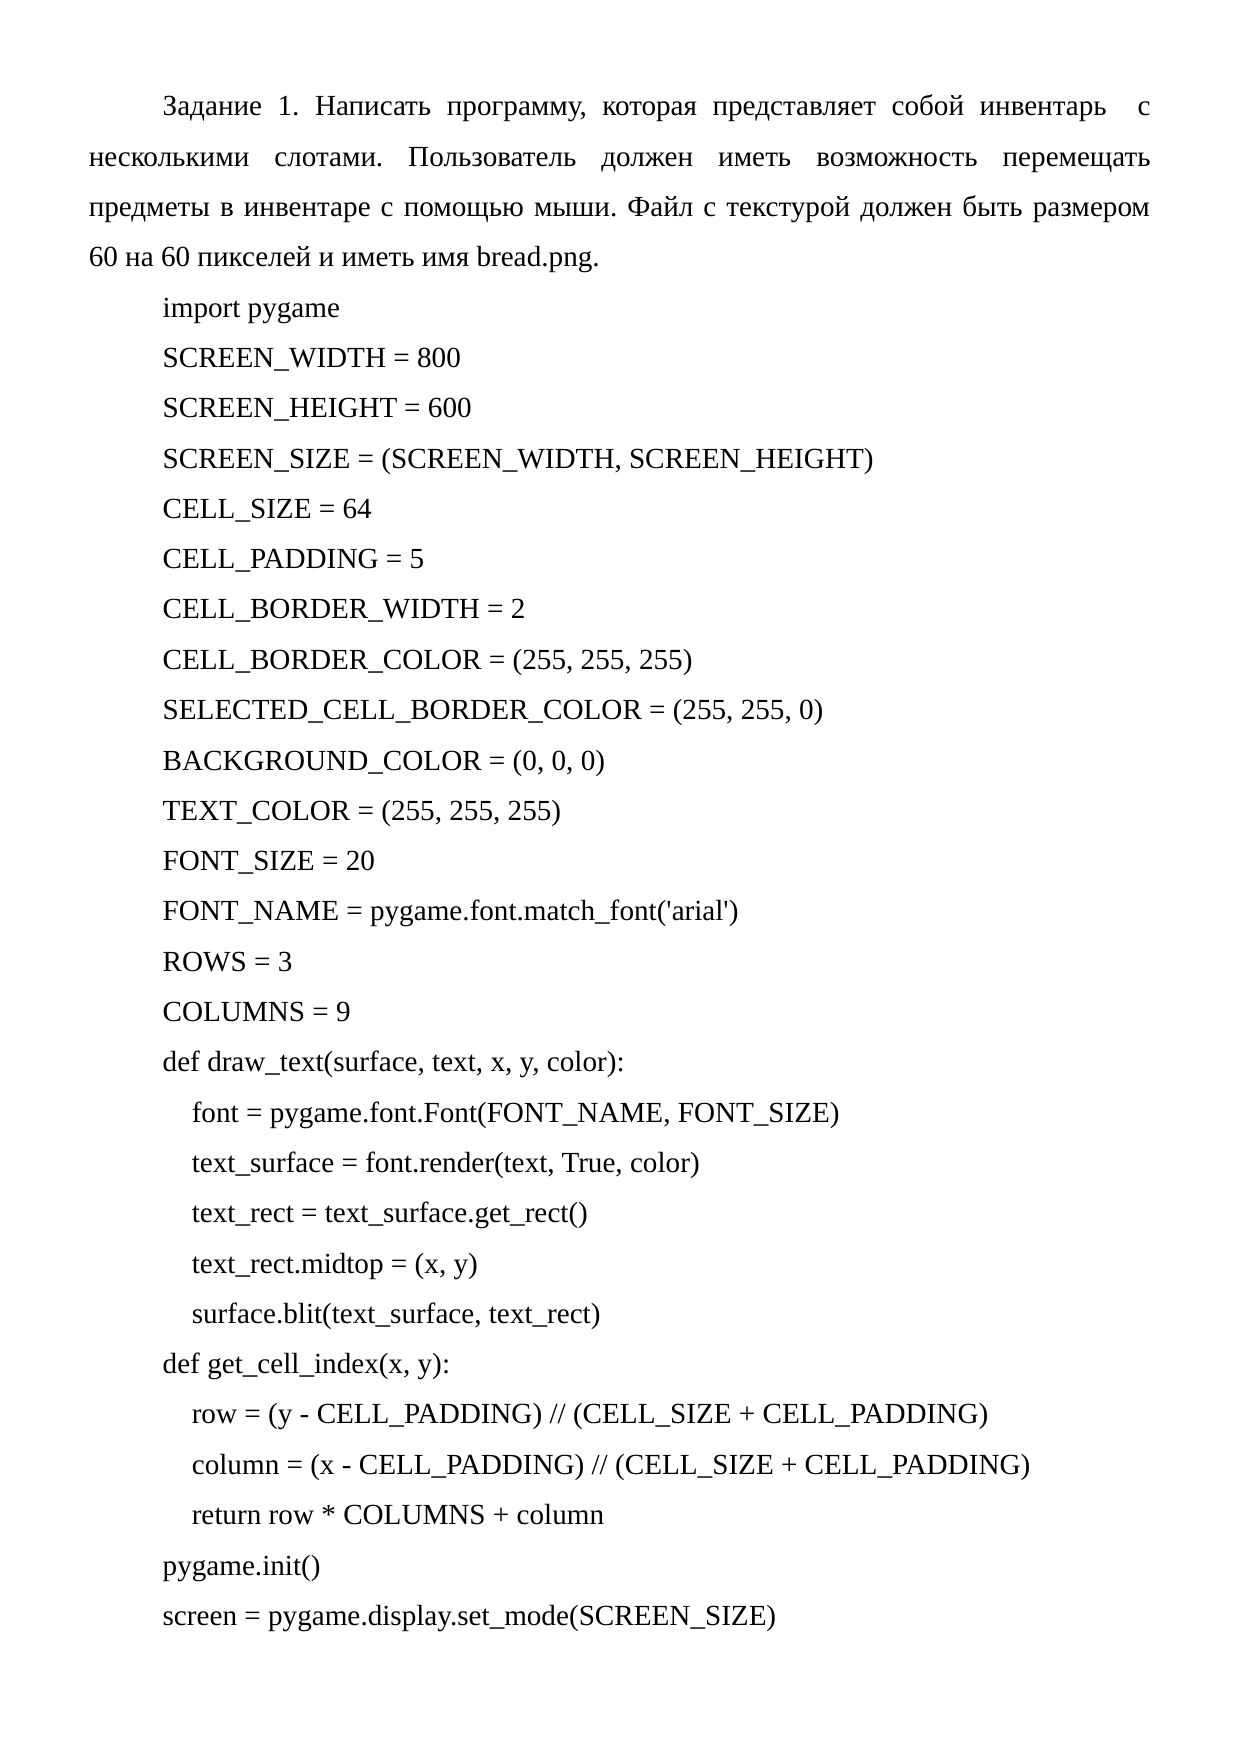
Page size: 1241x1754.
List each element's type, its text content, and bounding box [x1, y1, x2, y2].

text def draw_text(surface, text, x, y, color): [88, 1044, 1152, 1078]
text surface.blit(text_surface, text_rect) [88, 1296, 1152, 1329]
text TEXT_COLOR = (255, 255, 255) [88, 793, 1152, 826]
text row = (y - CELL_PADDING) // (CELL_SIZE + CELL_PADDING) [88, 1397, 1152, 1430]
text SELECTED_CELL_BORDER_COLOR = (255, 255, 0) [88, 692, 1152, 726]
text text_surface = font.render(text, True, color) [88, 1145, 1152, 1179]
text pygame.init() [88, 1548, 1152, 1581]
text COLUMNS = 9 [88, 994, 1152, 1028]
text CELL_PADDING = 5 [88, 541, 1152, 575]
text screen = pygame.display.set_mode(SCREEN_SIZE) [88, 1598, 1152, 1631]
text column = (x - CELL_PADDING) // (CELL_SIZE + CELL_PADDING) [88, 1447, 1152, 1481]
text Задание 1. Написать программу, которая представляет собой инвентарь с несколькими слотами. Пользователь должен иметь возможность перемещать предметы в инвентаре с помощью мыши. Файл с текстурой должен быть размером 60 на 60 пикселей и иметь имя bread.png. [88, 88, 1152, 273]
text SCREEN_WIDTH = 800 [88, 340, 1152, 374]
text return row * COLUMNS + column [88, 1497, 1152, 1531]
text ROWS = 3 [88, 944, 1152, 977]
text text_rect.midtop = (x, y) [88, 1246, 1152, 1279]
text CELL_BORDER_WIDTH = 2 [88, 592, 1152, 625]
text SCREEN_SIZE = (SCREEN_WIDTH, SCREEN_HEIGHT) [88, 441, 1152, 474]
text SCREEN_HEIGHT = 600 [88, 390, 1152, 424]
text FONT_SIZE = 20 [88, 843, 1152, 877]
text import pygame [88, 290, 1152, 323]
text text_rect = text_surface.get_rect() [88, 1195, 1152, 1229]
text BACKGROUND_COLOR = (0, 0, 0) [88, 743, 1152, 776]
text def get_cell_index(x, y): [88, 1346, 1152, 1380]
text CELL_SIZE = 64 [88, 491, 1152, 524]
text FONT_NAME = pygame.font.match_font('arial') [88, 893, 1152, 927]
text font = pygame.font.Font(FONT_NAME, FONT_SIZE) [88, 1095, 1152, 1128]
text CELL_BORDER_COLOR = (255, 255, 255) [88, 642, 1152, 676]
